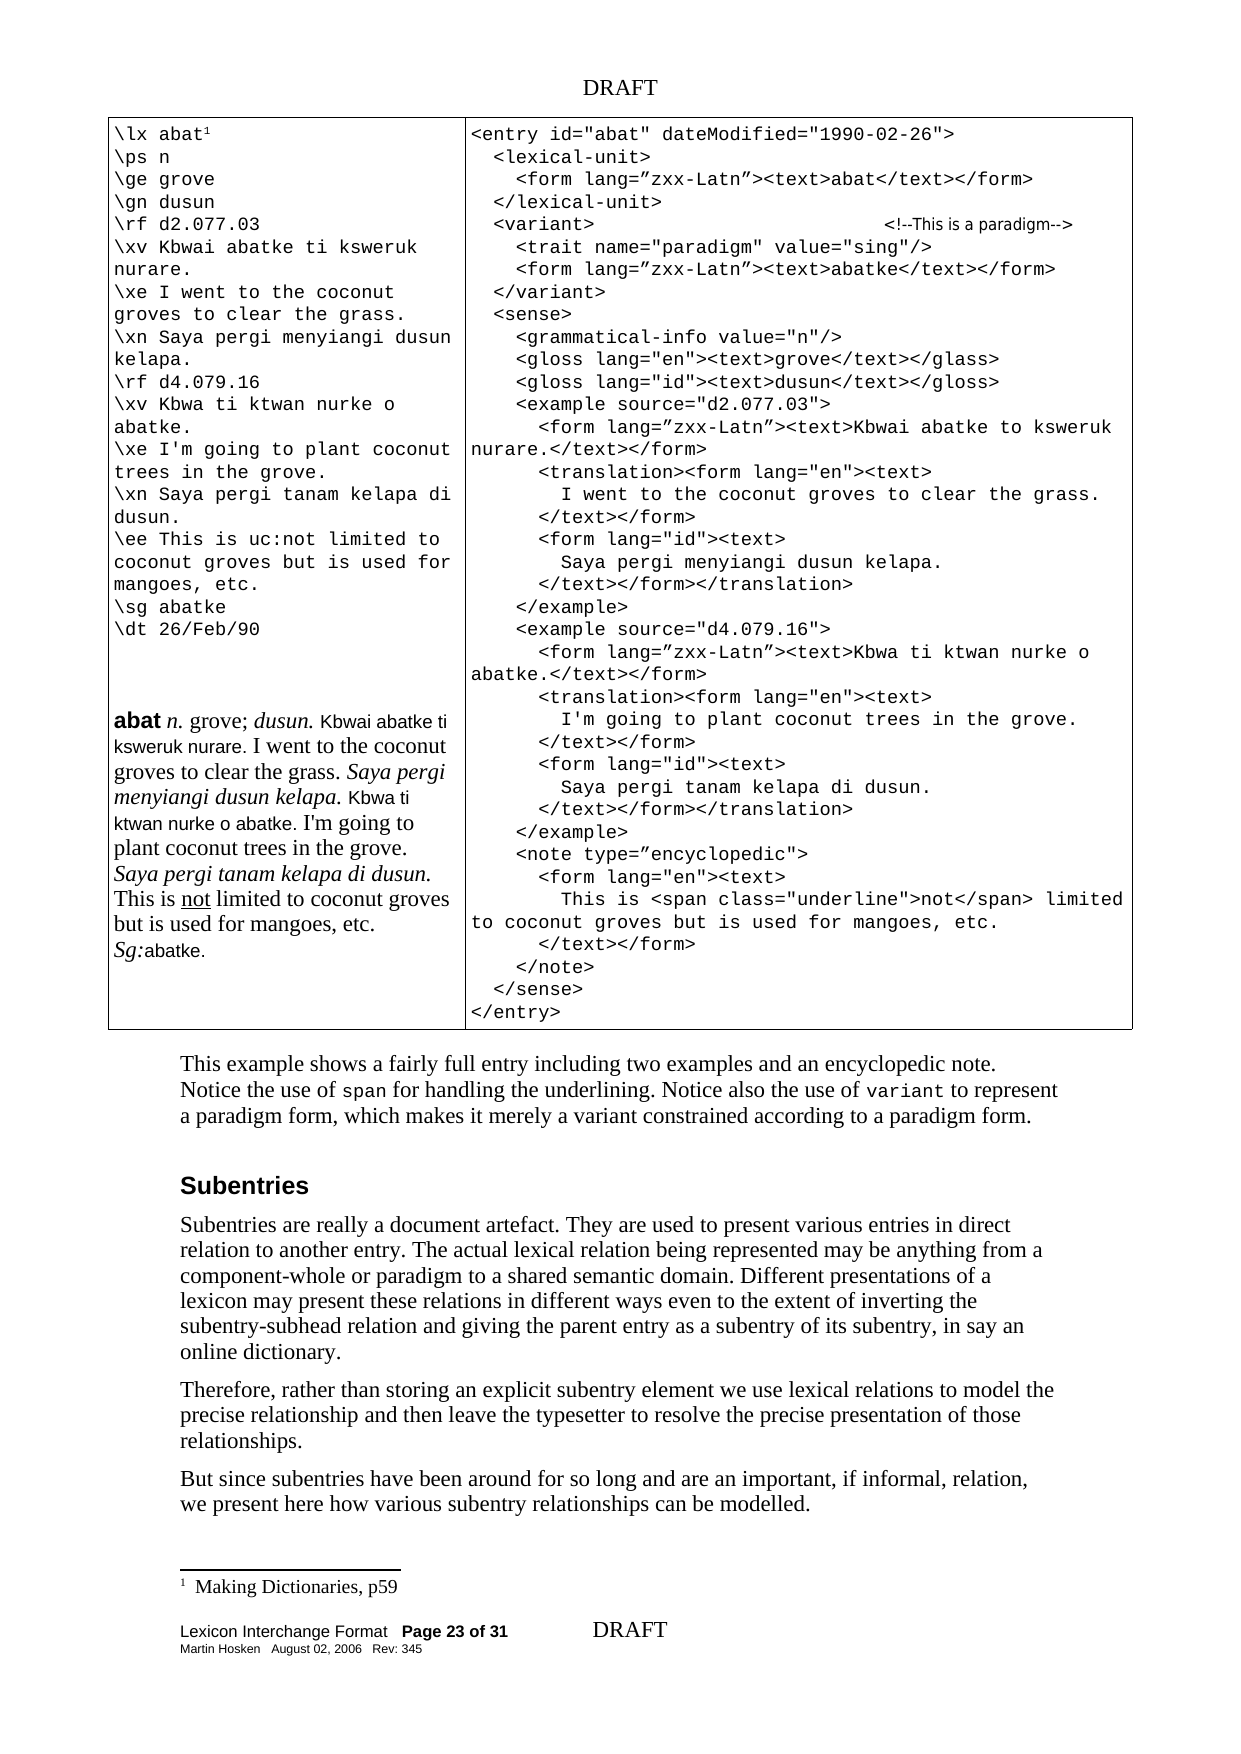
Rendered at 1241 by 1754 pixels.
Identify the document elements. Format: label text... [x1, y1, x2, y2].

subtitle Subentries [180, 1172, 1061, 1200]
text Subentries are really a document artefact. They are used to present various entries in direct relation to another entry. The actual lexical relation being represented may be anything from a component-whole or paradigm to a shared semantic domain. Different presentations of a lexicon may present these relations in different ways even to the extent of inverting the subentry-subhead relation and giving the parent entry as a subentry of its subentry, in say an online dictionary. [180, 1212, 1061, 1364]
text This example shows a fairly full entry including two examples and an encyclopedic note. Notice the use of span for handling the underlining. Notice also the use of variant to represent a paradigm form, which makes it merely a variant constrained according to a paradigm form. [180, 1051, 1061, 1128]
text But since subentries have been around for so long and are an important, if informal, relation, we present here how various subentry relationships can be modelled. [180, 1466, 1061, 1516]
text Therefore, rather than storing an explicit subentry element we use lexical relations to model the precise relationship and then leave the typesetter to resolve the precise presentation of those relationships. [180, 1377, 1061, 1453]
table_header \lx abat \ps n \ge grove \gn dusun \rf d2.077.03 \xv Kbwai abatke ti ksweruk nurare. \xe I went to the coconut groves to clear the grass. \xn Saya pergi menyiangi dusun kelapa. \rf d4.079.16 \xv Kbwa ti ktwan nurke o abatke. \xe I'm going to plant coconut trees in the grove. \xn Saya pergi tanam kelapa di dusun. \ee This is uc:not limited to coconut groves but is used for mangoes, etc. \sg abatke \dt 26/Feb/90 abat n. grove; dusun. Kbwai abatke ti ksweruk nurare. I went to the coconut groves to clear the grass. Saya pergi menyiangi dusun kelapa. Kbwa ti ktwan nurke o abatke. I'm going to plant coconut trees in the grove. Saya pergi tanam kelapa di dusun. This is not limited to coconut groves but is used for mangoes, etc. Sg:abatke. [109, 118, 465, 1028]
table_header <entry id="abat" dateModified="1990-02-26"> <lexical-unit> <form lang=”zxx-Latn”><text>abat</text></form> </lexical-unit> <variant> <!--This is a paradigm--> <trait name="paradigm" value="sing"/> <form lang=”zxx-Latn”><text>abatke</text></form> </variant> <sense> <grammatical-info value="n"/> <gloss lang="en"><text>grove</text></glass> <gloss lang="id"><text>dusun</text></gloss> <example source="d2.077.03"> <form lang=”zxx-Latn”><text>Kbwai abatke to ksweruk nurare.</text></form> <translation><form lang="en"><text> I went to the coconut groves to clear the grass. </text></form> <form lang="id"><text> Saya pergi menyiangi dusun kelapa. </text></form></translation> </example> <example source="d4.079.16"> <form lang=”zxx-Latn”><text>Kbwa ti ktwan nurke o abatke.</text></form> <translation><form lang="en"><text> I'm going to plant coconut trees in the grove. </text></form> <form lang="id"><text> Saya pergi tanam kelapa di dusun. </text></form></translation> </example> <note type=”encyclopedic"> <form lang="en"><text> This is <span class="underline">not</span> limited to coconut groves but is used for mangoes, etc. </text></form> </note> </sense> </entry> [466, 118, 1132, 1028]
